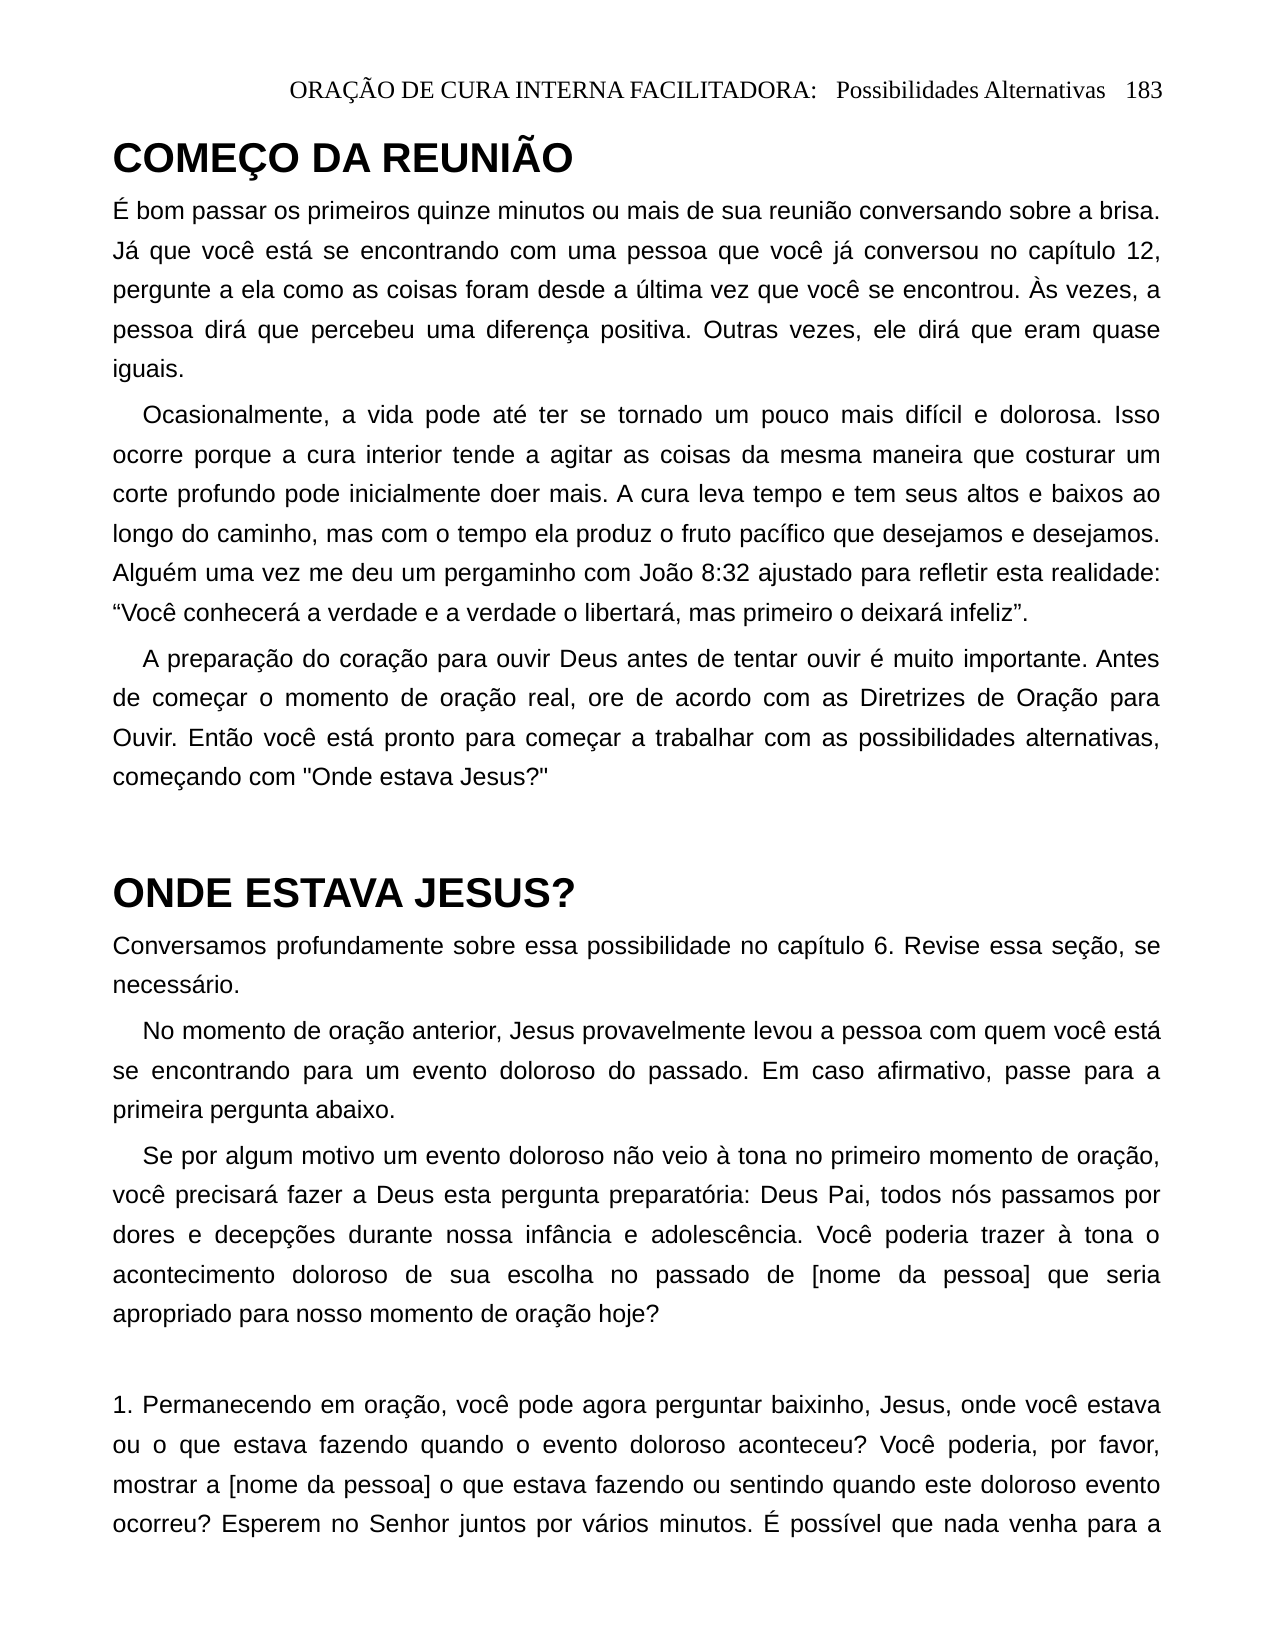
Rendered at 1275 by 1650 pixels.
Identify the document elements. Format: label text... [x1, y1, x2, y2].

text A preparação do coração para ouvir Deus antes de tentar ouvir é muito importante. Antes de começar o momento de oração real, ore de acordo com as Diretrizes de Oração para Ouvir. Então você está pronto para começar a trabalhar com as possibilidades alternativas, começando com "Onde estava Jesus?" [112, 644, 1162, 791]
text Ocasionalmente, a vida pode até ter se tornado um pouco mais difícil e dolorosa. Isso ocorre porque a cura interior tende a agitar as coisas da mesma maneira que costurar um corte profundo pode inicialmente doer mais. A cura leva tempo e tem seus altos e baixos ao longo do caminho, mas com o tempo ela produz o fruto pacífico que desejamos e desejamos. Alguém uma vez me deu um pergaminho com João 8:32 ajustado para refletir esta realidade: “Você conhecerá a verdade e a verdade o libertará, mas primeiro o deixará infeliz”. [112, 400, 1162, 627]
text No momento de oração anterior, Jesus provavelmente levou a pessoa com quem você está se encontrando para um evento doloroso do passado. Em caso afirmativo, passe para a primeira pergunta abaixo. [112, 1016, 1162, 1124]
text É bom passar os primeiros quinze minutos ou mais de sua reunião conversando sobre a brisa. Já que você está se encontrando com uma pessoa que você já conversou no capítulo 12, pergunte a ela como as coisas foram desde a última vez que você se encontrou. Às vezes, a pessoa dirá que percebeu uma diferença positiva. Outras vezes, ele dirá que eram quase iguais. [112, 196, 1162, 383]
text Se por algum motivo um evento doloroso não veio à tona no primeiro momento de oração, você precisará fazer a Deus esta pergunta preparatória: Deus Pai, todos nós passamos por dores e decepções durante nossa infância e adolescência. Você poderia trazer à tona o acontecimento doloroso de sua escolha no passado de [nome da pessoa] que seria apropriado para nosso momento de oração hoje? [112, 1141, 1162, 1328]
text Conversamos profundamente sobre essa possibilidade no capítulo 6. Revise essa seção, se necessário. [112, 931, 1162, 999]
subtitle COMEÇO DA REUNIÃO [112, 133, 1162, 181]
text 1. Permanecendo em oração, você pode agora perguntar baixinho, Jesus, onde você estava ou o que estava fazendo quando o evento doloroso aconteceu? Você poderia, por favor, mostrar a [nome da pessoa] o que estava fazendo ou sentindo quando este doloroso evento ocorreu? Esperem no Senhor juntos por vários minutos. É possível que nada venha para a [112, 1391, 1162, 1538]
subtitle ONDE ESTAVA JESUS? [112, 868, 1162, 916]
